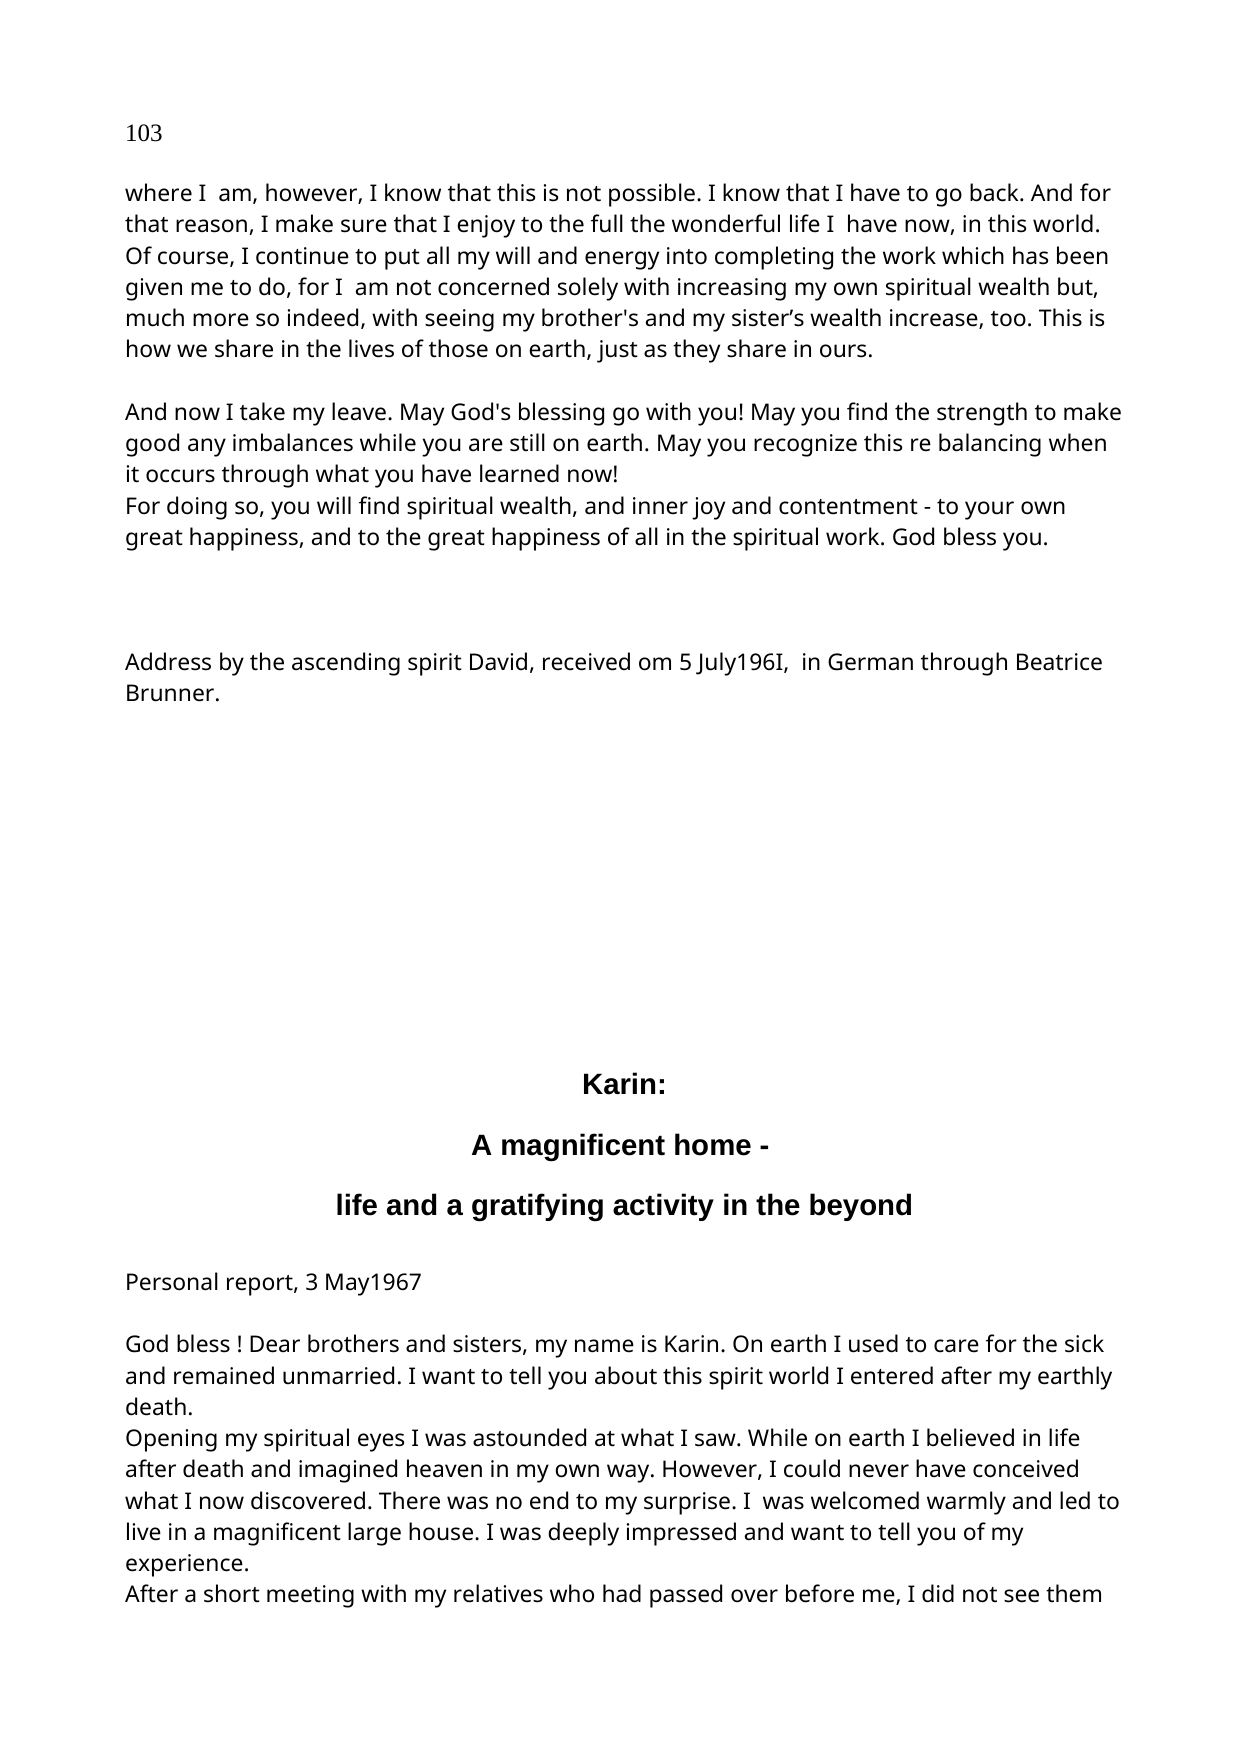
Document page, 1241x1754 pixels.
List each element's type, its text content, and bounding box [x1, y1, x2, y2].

subtitle A magnificent home - [125, 1127, 1123, 1161]
subtitle life and a gratifying activity in the beyond [125, 1188, 1123, 1222]
text For doing so, you will find spiritual wealth, and inner joy and contentment - to your own great happiness, and to the great happiness of all in the spiritual work. God bless you. [125, 489, 1123, 552]
text And now I take my leave. May God's blessing go with you! May you find the strength to make good any imbalances while you are still on earth. May you recognize this re balancing when it occurs through what you have learned now! [125, 396, 1123, 489]
text much more so indeed, with seeing my brother's and my sister’s wealth increase, too. This is how we share in the lives of those on earth, just as they share in ours. [125, 302, 1123, 364]
text Address by the ascending spirit David, received om 5 July196I, in German through Beatrice Brunner. [125, 646, 1123, 708]
text Personal report, 3 May1967 [125, 1266, 1123, 1297]
text where I am, however, I know that this is not possible. I know that I have to go back. And for that reason, I make sure that I enjoy to the full the wonderful life I have now, in this world. Of course, I continue to put all my will and energy into completing the work which has been given me to do, for I am not concerned solely with increasing my own spiritual wealth but, [125, 177, 1123, 302]
text God bless ! Dear brothers and sisters, my name is Karin. On earth I used to care for the sick and remained unmarried. I want to tell you about this spirit world I entered after my earthly death. [125, 1328, 1123, 1422]
subtitle Karin: [125, 1067, 1123, 1100]
text After a short meeting with my relatives who had passed over before me, I did not see them [125, 1578, 1123, 1609]
text Opening my spiritual eyes I was astounded at what I saw. While on earth I believed in life after death and imagined heaven in my own way. However, I could never have conceived what I now discovered. There was no end to my surprise. I was welcomed warmly and led to live in a magnificent large house. I was deeply impressed and want to tell you of my experience. [125, 1422, 1123, 1578]
